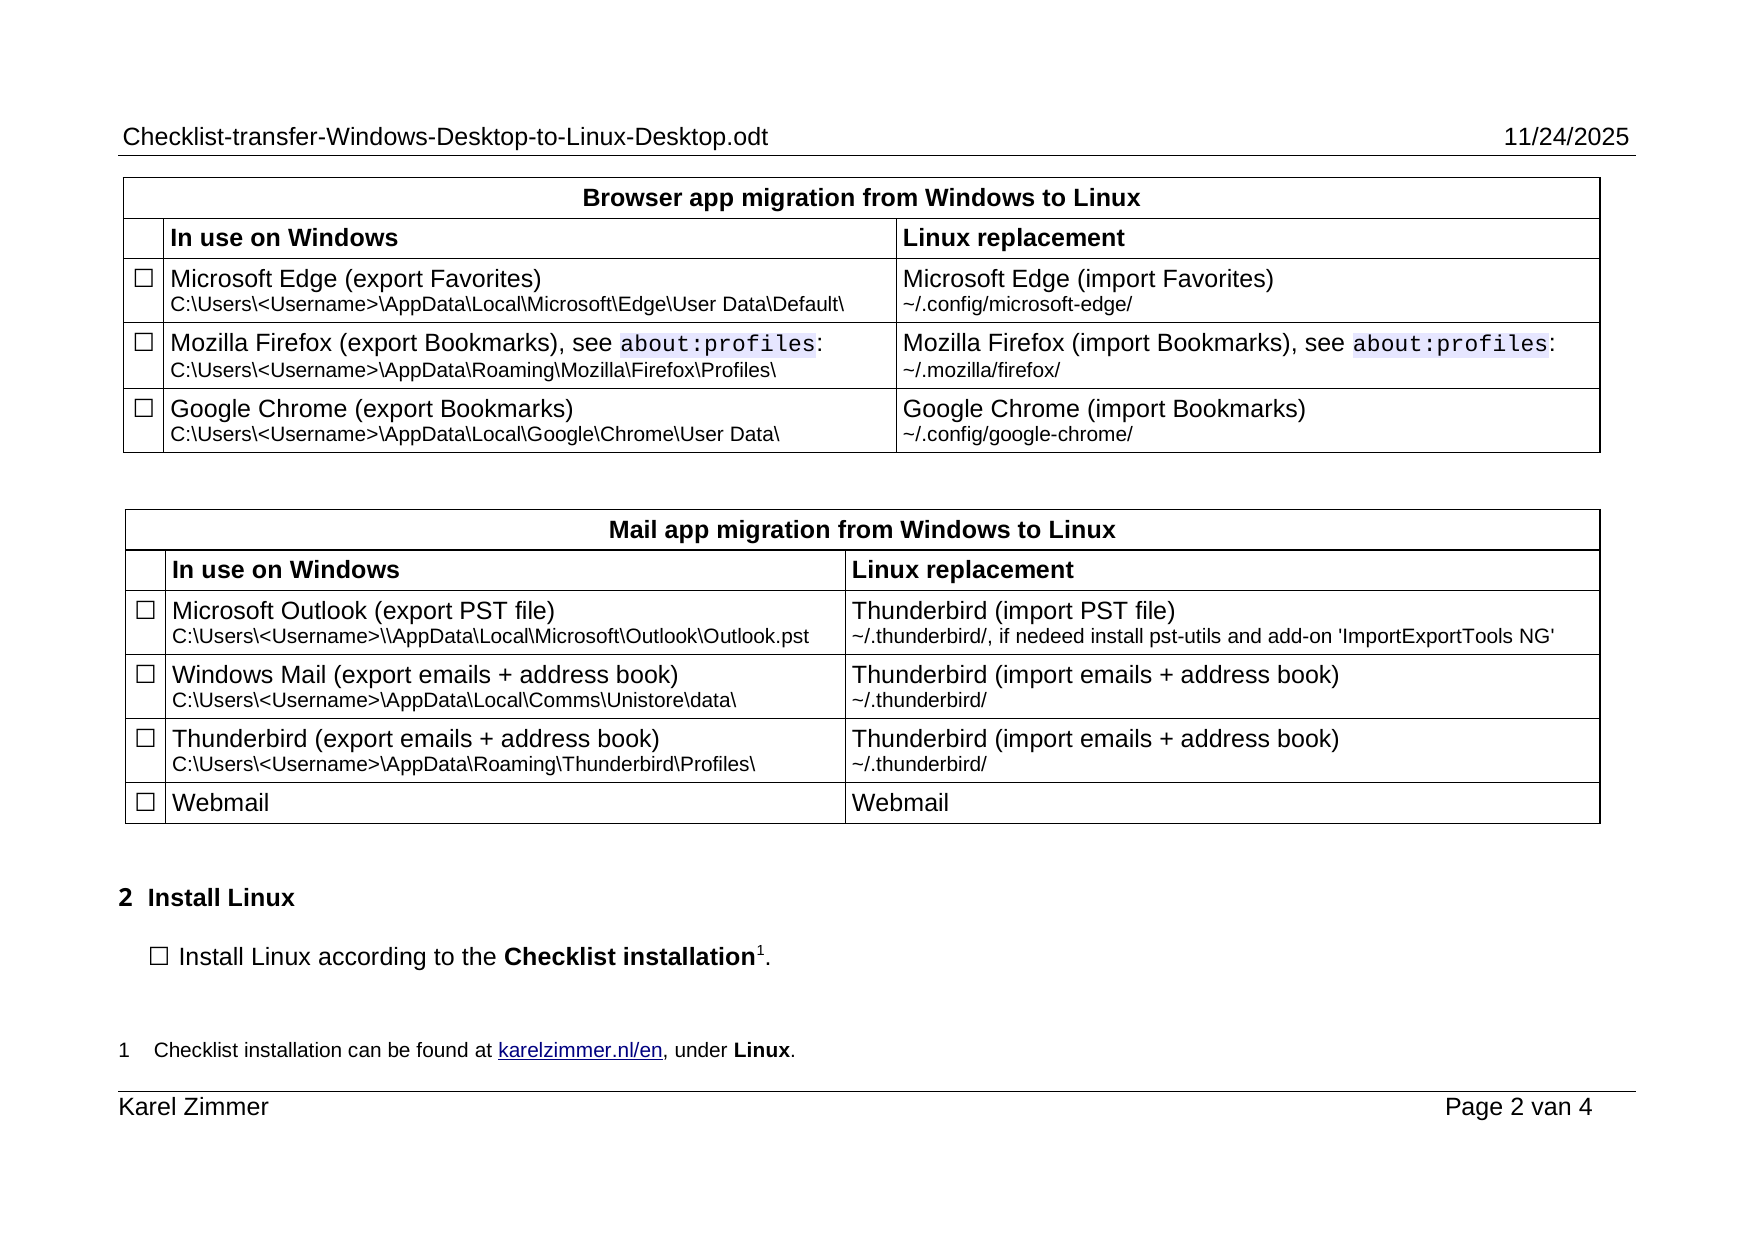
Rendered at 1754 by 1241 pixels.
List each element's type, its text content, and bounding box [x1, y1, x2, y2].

table_cell [124, 219, 163, 258]
list Install Linux [118, 880, 1636, 914]
table_cell Google Chrome (export Bookmarks) C:\Users\<Username>\AppData\Local\Google\Chrome\User Data\ [164, 389, 896, 452]
table_header Browser app migration from Windows to Linux [124, 178, 1599, 218]
table_cell ☐ [126, 655, 165, 718]
table_cell Linux replacement [846, 551, 1599, 590]
table_cell Linux replacement [897, 219, 1599, 258]
table_cell ☐ [124, 323, 163, 388]
table_cell Mozilla Firefox (import Bookmarks), see about:profiles: ~/.mozilla/firefox/ [897, 323, 1599, 388]
table_cell In use on Windows [164, 219, 896, 258]
table_cell Microsoft Edge (import Favorites) ~/.config/microsoft-edge/ [897, 259, 1599, 322]
table_cell Microsoft Outlook (export PST file) C:\Users\<Username>\\AppData\Local\Microsoft\Outlook\Outlook.pst [166, 591, 845, 654]
table_cell Thunderbird (import PST file) ~/.thunderbird/, if nedeed install pst-utils and add-on 'ImportExportTools NG' [846, 591, 1599, 654]
table_cell ☐ [126, 783, 165, 823]
table_cell [126, 551, 165, 590]
table_cell Webmail [846, 783, 1599, 823]
table_cell ☐ [124, 389, 163, 452]
table_cell Mozilla Firefox (export Bookmarks), see about:profiles: C:\Users\<Username>\AppData\Roaming\Mozilla\Firefox\Profiles\ [164, 323, 896, 388]
table_cell Webmail [166, 783, 845, 823]
table_cell Thunderbird (export emails + address book) C:\Users\<Username>\AppData\Roaming\Thunderbird\Profiles\ [166, 719, 845, 782]
table_cell In use on Windows [166, 551, 845, 590]
table_cell ☐ [124, 259, 163, 322]
table_cell Thunderbird (import emails + address book) ~/.thunderbird/ [846, 719, 1599, 782]
table_cell Windows Mail (export emails + address book) C:\Users\<Username>\AppData\Local\Comms\Unistore\data\ [166, 655, 845, 718]
table_cell Microsoft Edge (export Favorites) C:\Users\<Username>\AppData\Local\Microsoft\Edge\User Data\Default\ [164, 259, 896, 322]
table_cell Thunderbird (import emails + address book) ~/.thunderbird/ [846, 655, 1599, 718]
table_cell ☐ [126, 719, 165, 782]
table_header ☐ [141, 942, 177, 972]
table_cell Google Chrome (import Bookmarks) ~/.config/google-chrome/ [897, 389, 1599, 452]
table_header Install Linux according to the Checklist installation. [177, 942, 1617, 972]
table_cell ☐ [126, 591, 165, 654]
table_header Mail app migration from Windows to Linux [126, 510, 1599, 549]
